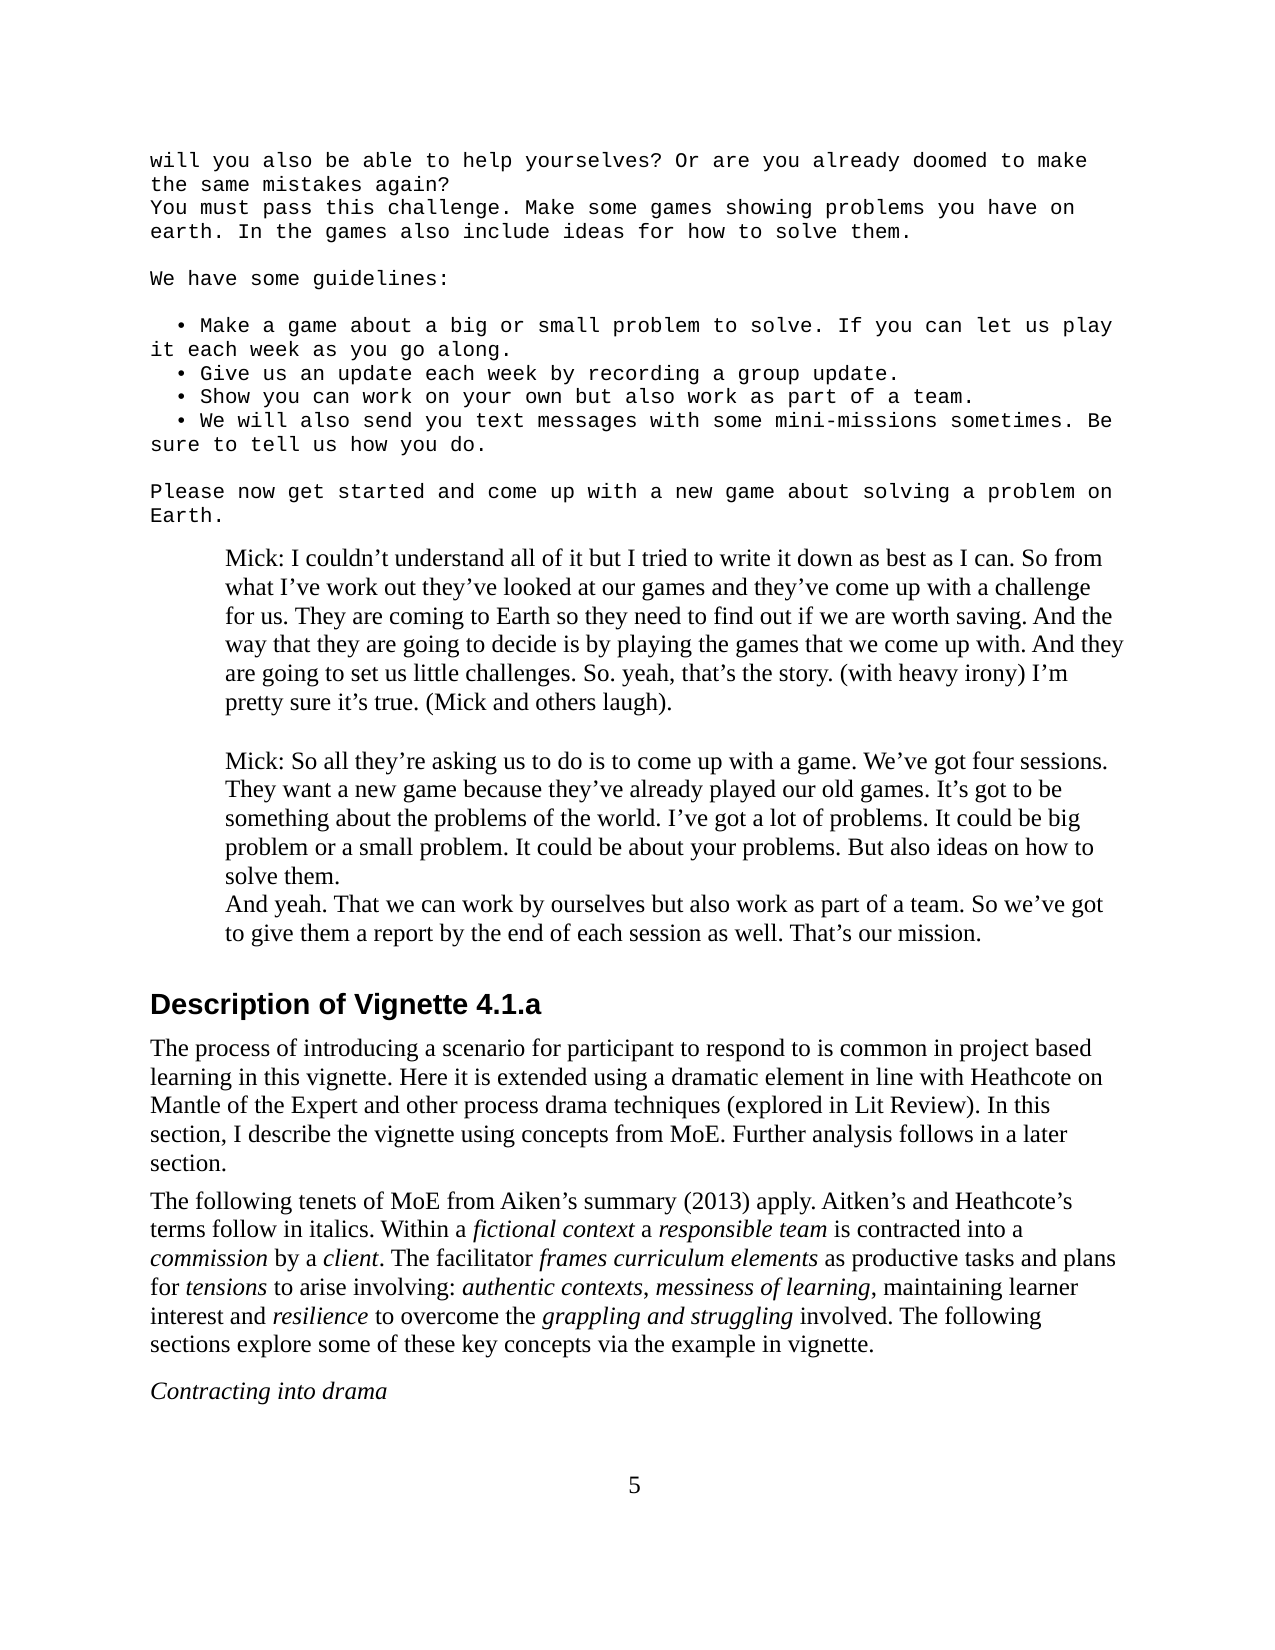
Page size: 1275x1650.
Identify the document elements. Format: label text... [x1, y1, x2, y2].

text • Make a game about a big or small problem to solve. If you can let us play it each week as you go along. [150, 316, 1125, 363]
text Please now get started and come up with a new game about solving a problem on Earth. [150, 481, 1125, 528]
text You must pass this challenge. Make some games showing problems you have on earth. In the games also include ideas for how to solve them. [150, 197, 1125, 244]
subtitle Description of Vignette 4.1.a [150, 987, 1125, 1021]
text Mick: I couldn’t understand all of it but I tried to write it down as best as I can. So from what I’ve work out they’ve looked at our games and they’ve come up with a challenge for us. They are coming to Earth so they need to find out if we are worth saving. And the way that they are going to decide is by playing the games that we come up with. And they are going to set us little challenges. So. yeah, that’s the story. (with heavy irony) I’m pretty sure it’s true. (Mick and others laugh). [225, 543, 1125, 716]
text • Give us an update each week by recording a group update. [150, 363, 1125, 386]
text Mick: So all they’re asking us to do is to come up with a game. We’ve got four sessions. They want a new game because they’ve already played our old games. It’s got to be something about the problems of the world. I’ve got a lot of problems. It could be big problem or a small problem. It could be about your problems. But also ideas on how to solve them. And yeah. That we can work by ourselves but also work as part of a team. So we’ve got to give them a report by the end of each session as well. That’s our mission. [225, 746, 1125, 947]
text • We will also send you text messages with some mini-missions sometimes. Be sure to tell us how you do. [150, 410, 1125, 457]
text The following tenets of MoE from Aiken’s summary (2013) apply. Aitken’s and Heathcote’s terms follow in italics. Within a fictional context a responsible team is contracted into a commission by a client. The facilitator frames curriculum elements as productive tasks and plans for tensions to arise involving: authentic contexts, messiness of learning, maintaining learner interest and resilience to overcome the grappling and struggling involved. The following sections explore some of these key concepts via the example in vignette. [150, 1186, 1125, 1358]
text Contracting into drama [150, 1376, 1125, 1405]
text will you also be able to help yourselves? Or are you already doomed to make the same mistakes again? [150, 150, 1125, 197]
text The process of introducing a scenario for participant to respond to is common in project based learning in this vignette. Here it is extended using a dramatic element in line with Heathcote on Mantle of the Expert and other process drama techniques (explored in Lit Review). In this section, I describe the vignette using concepts from MoE. Further analysis follows in a later section. [150, 1033, 1125, 1177]
text • Show you can work on your own but also work as part of a team. [150, 386, 1125, 410]
text We have some guidelines: [150, 268, 1125, 292]
